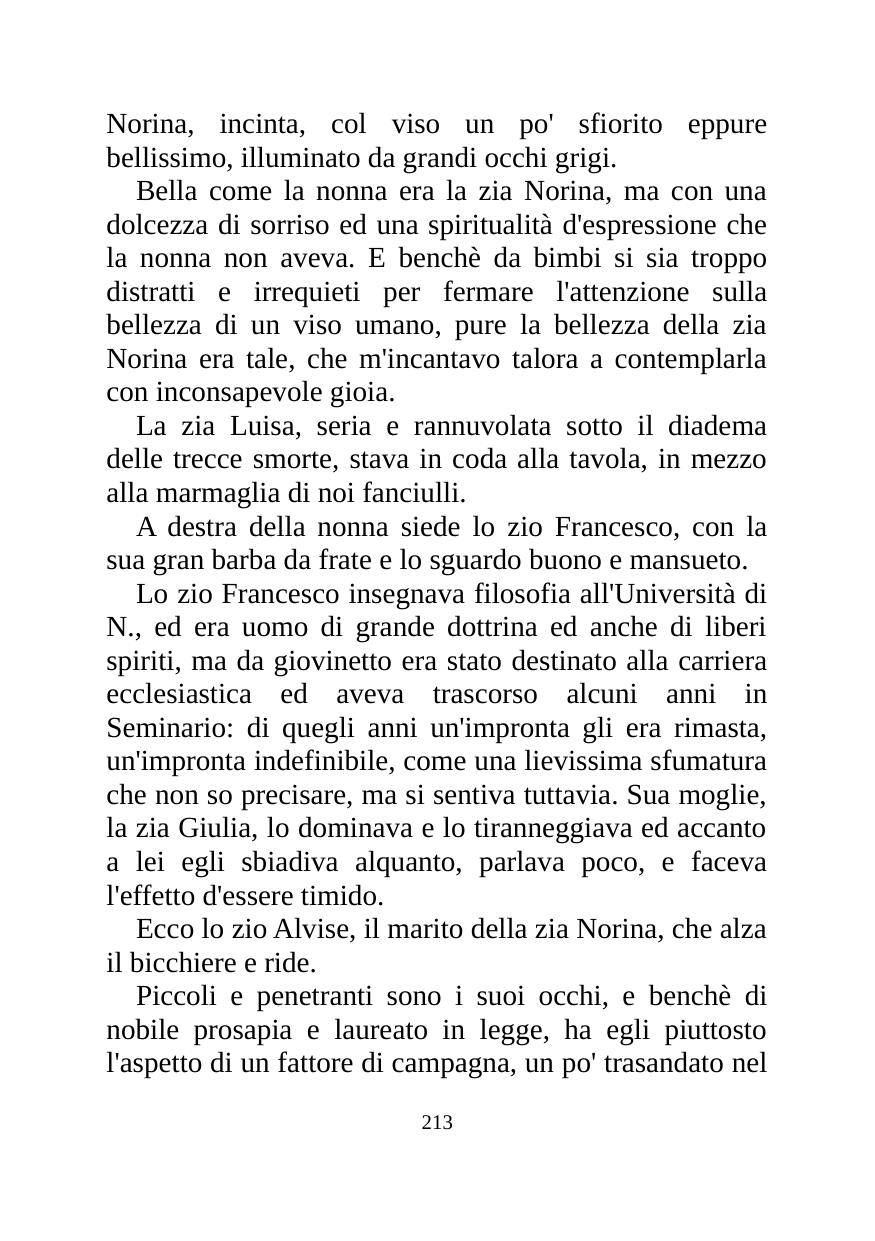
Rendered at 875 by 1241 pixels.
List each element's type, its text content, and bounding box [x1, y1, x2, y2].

text La zia Luisa, seria e rannuvolata sotto il diadema delle trecce smorte, stava in coda alla tavola, in mezzo alla marmaglia di noi fanciulli. [106, 408, 768, 509]
text A destra della nonna siede lo zio Francesco, con la sua gran barba da frate e lo sguardo buono e mansueto. [106, 509, 768, 576]
text Ecco lo zio Alvise, il marito della zia Norina, che alza il bicchiere e ride. [106, 911, 768, 978]
text Bella come la nonna era la zia Norina, ma con una dolcezza di sorriso ed una spiritualità d'espressione che la nonna non aveva. E benchè da bimbi si sia troppo distratti e irrequieti per fermare l'attenzione sulla bellezza di un viso umano, pure la bellezza della zia Norina era tale, che m'incantavo talora a contemplarla con inconsapevole gioia. [106, 173, 768, 408]
text Piccoli e penetranti sono i suoi occhi, e benchè di nobile prosapia e laureato in legge, ha egli piuttosto l'aspetto di un fattore di campagna, un po' trasandato nel [106, 978, 768, 1079]
text Lo zio Francesco insegnava filosofia all'Università di N., ed era uomo di grande dottrina ed anche di liberi spiriti, ma da giovinetto era stato destinato alla carriera ecclesiastica ed aveva trascorso alcuni anni in Seminario: di quegli anni un'impronta gli era rimasta, un'impronta indefinibile, come una lievissima sfumatura che non so precisare, ma si sentiva tuttavia. Sua moglie, la zia Giulia, lo dominava e lo tiranneggiava ed accanto a lei egli sbiadiva alquanto, parlava poco, e faceva l'effetto d'essere timido. [106, 576, 768, 911]
text Norina, incinta, col viso un po' sfiorito eppure bellissimo, illuminato da grandi occhi grigi. [106, 106, 768, 173]
